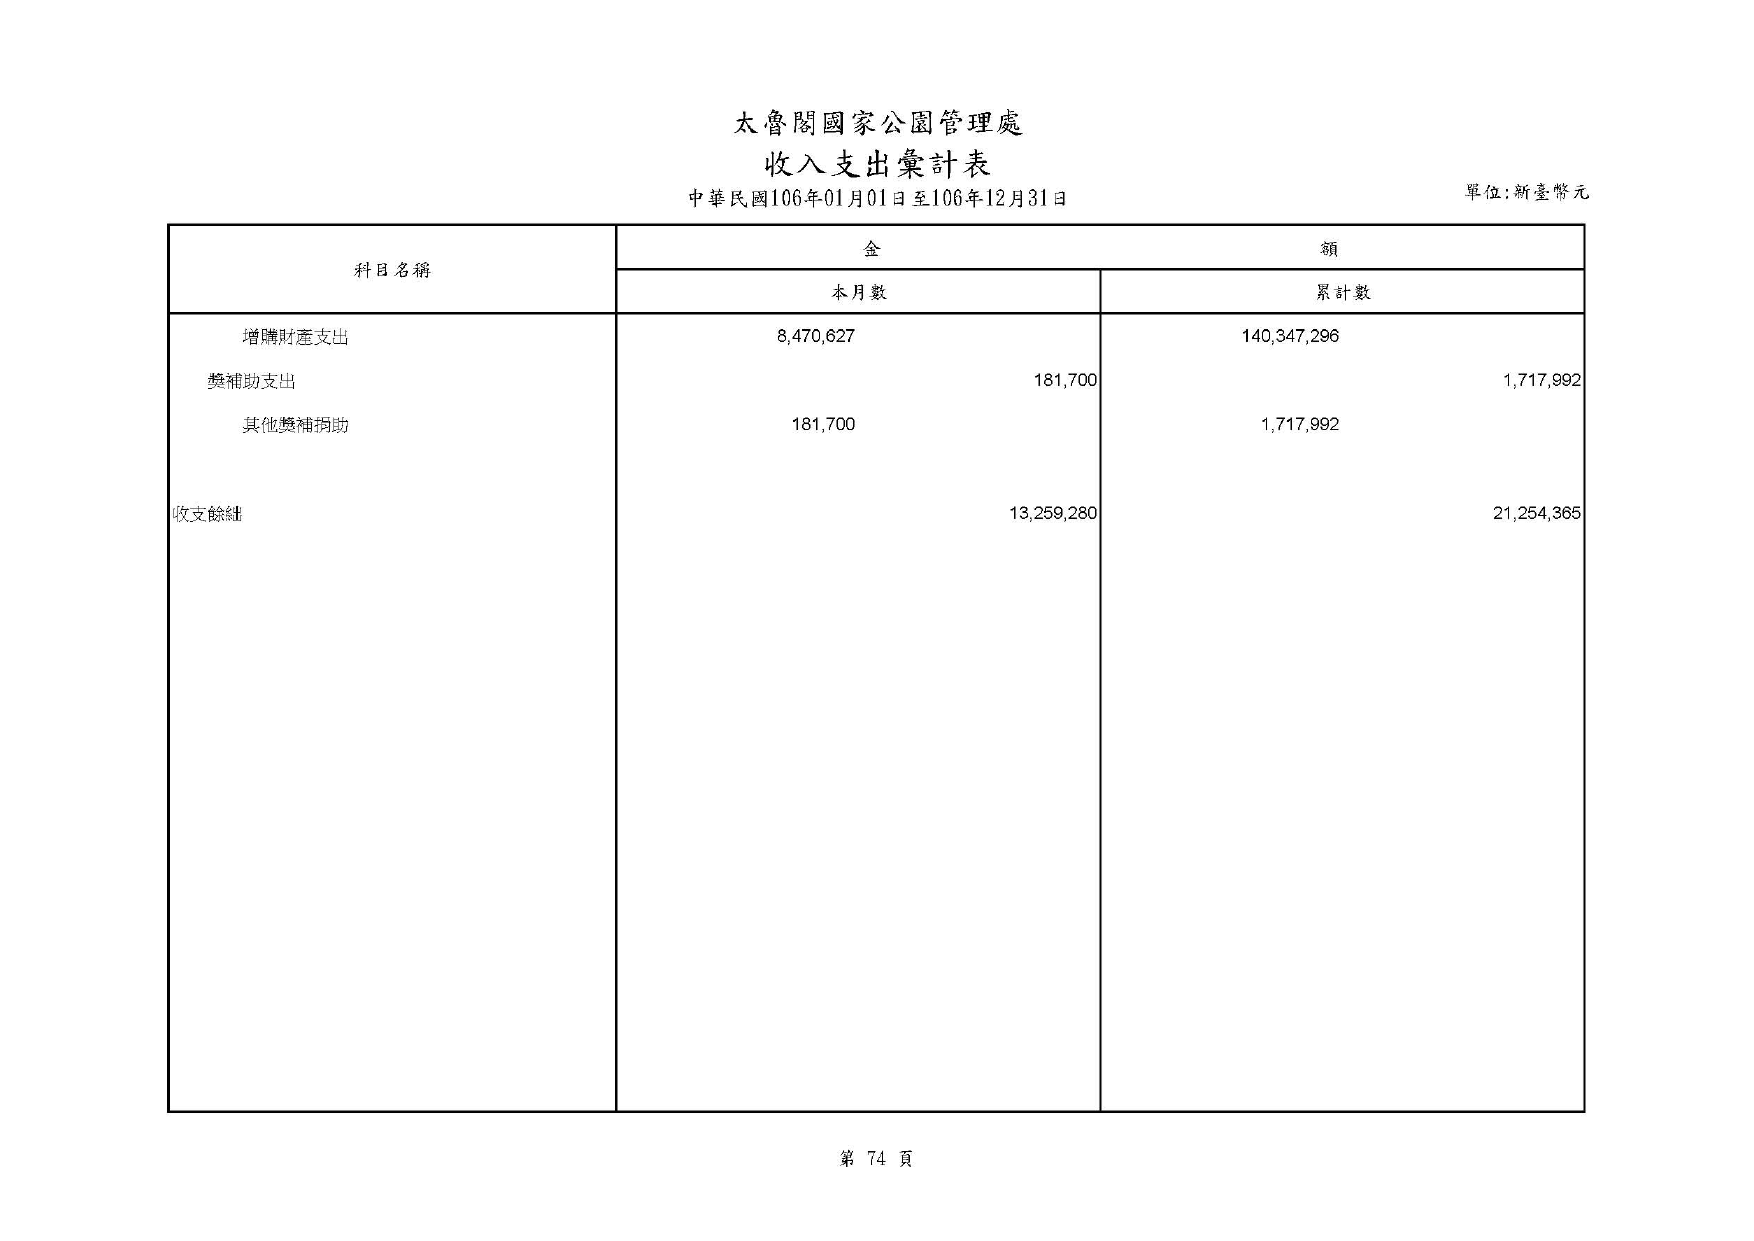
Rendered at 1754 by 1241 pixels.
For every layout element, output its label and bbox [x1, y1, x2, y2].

picture [59, 59, 1695, 1216]
